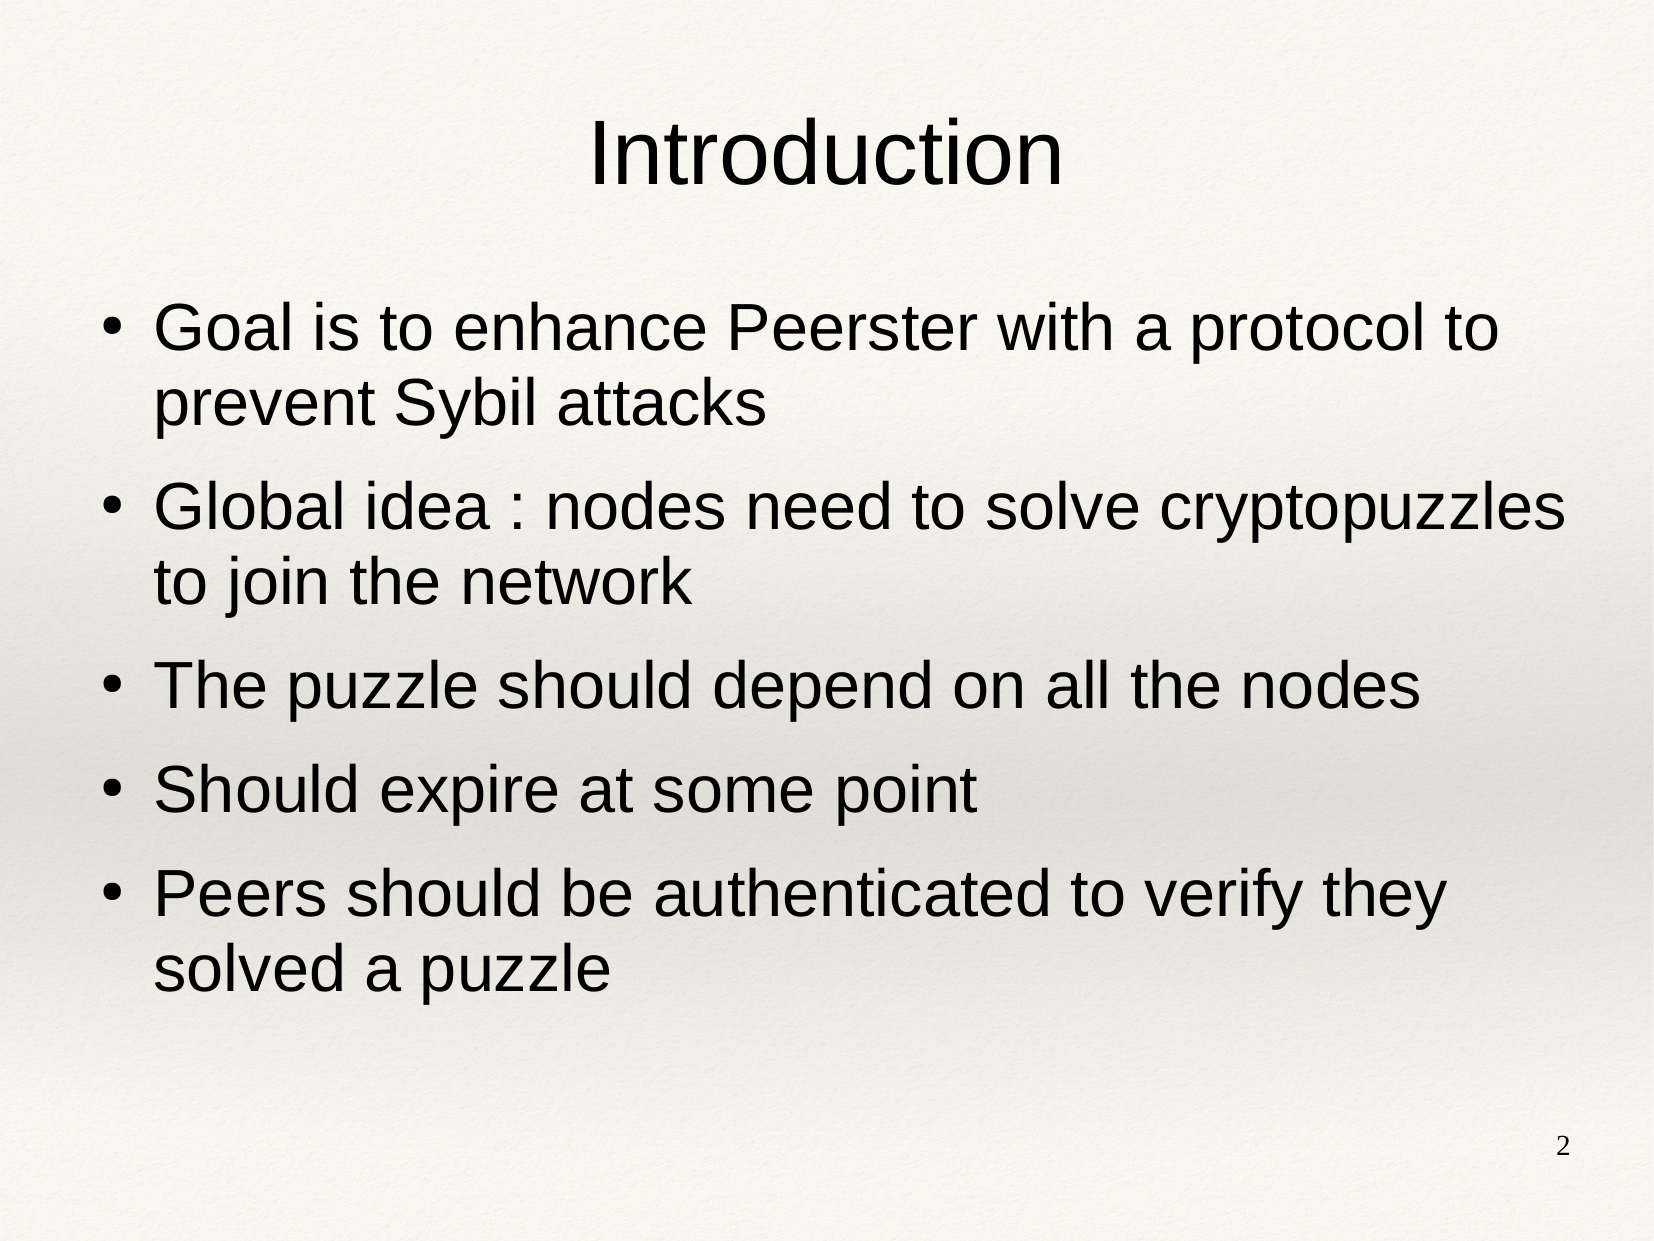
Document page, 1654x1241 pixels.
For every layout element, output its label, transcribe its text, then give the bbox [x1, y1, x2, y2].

picture [0, 0, 1654, 1241]
title Introduction [82, 49, 1571, 257]
list Goal is to enhance Peerster with a protocol to prevent Sybil attacks Global idea : nodes need to solve cryptopuzzles to join the network The puzzle should depend on all the nodes Should expire at some point Peers should be authenticated to verify they solved a puzzle [82, 290, 1571, 1010]
